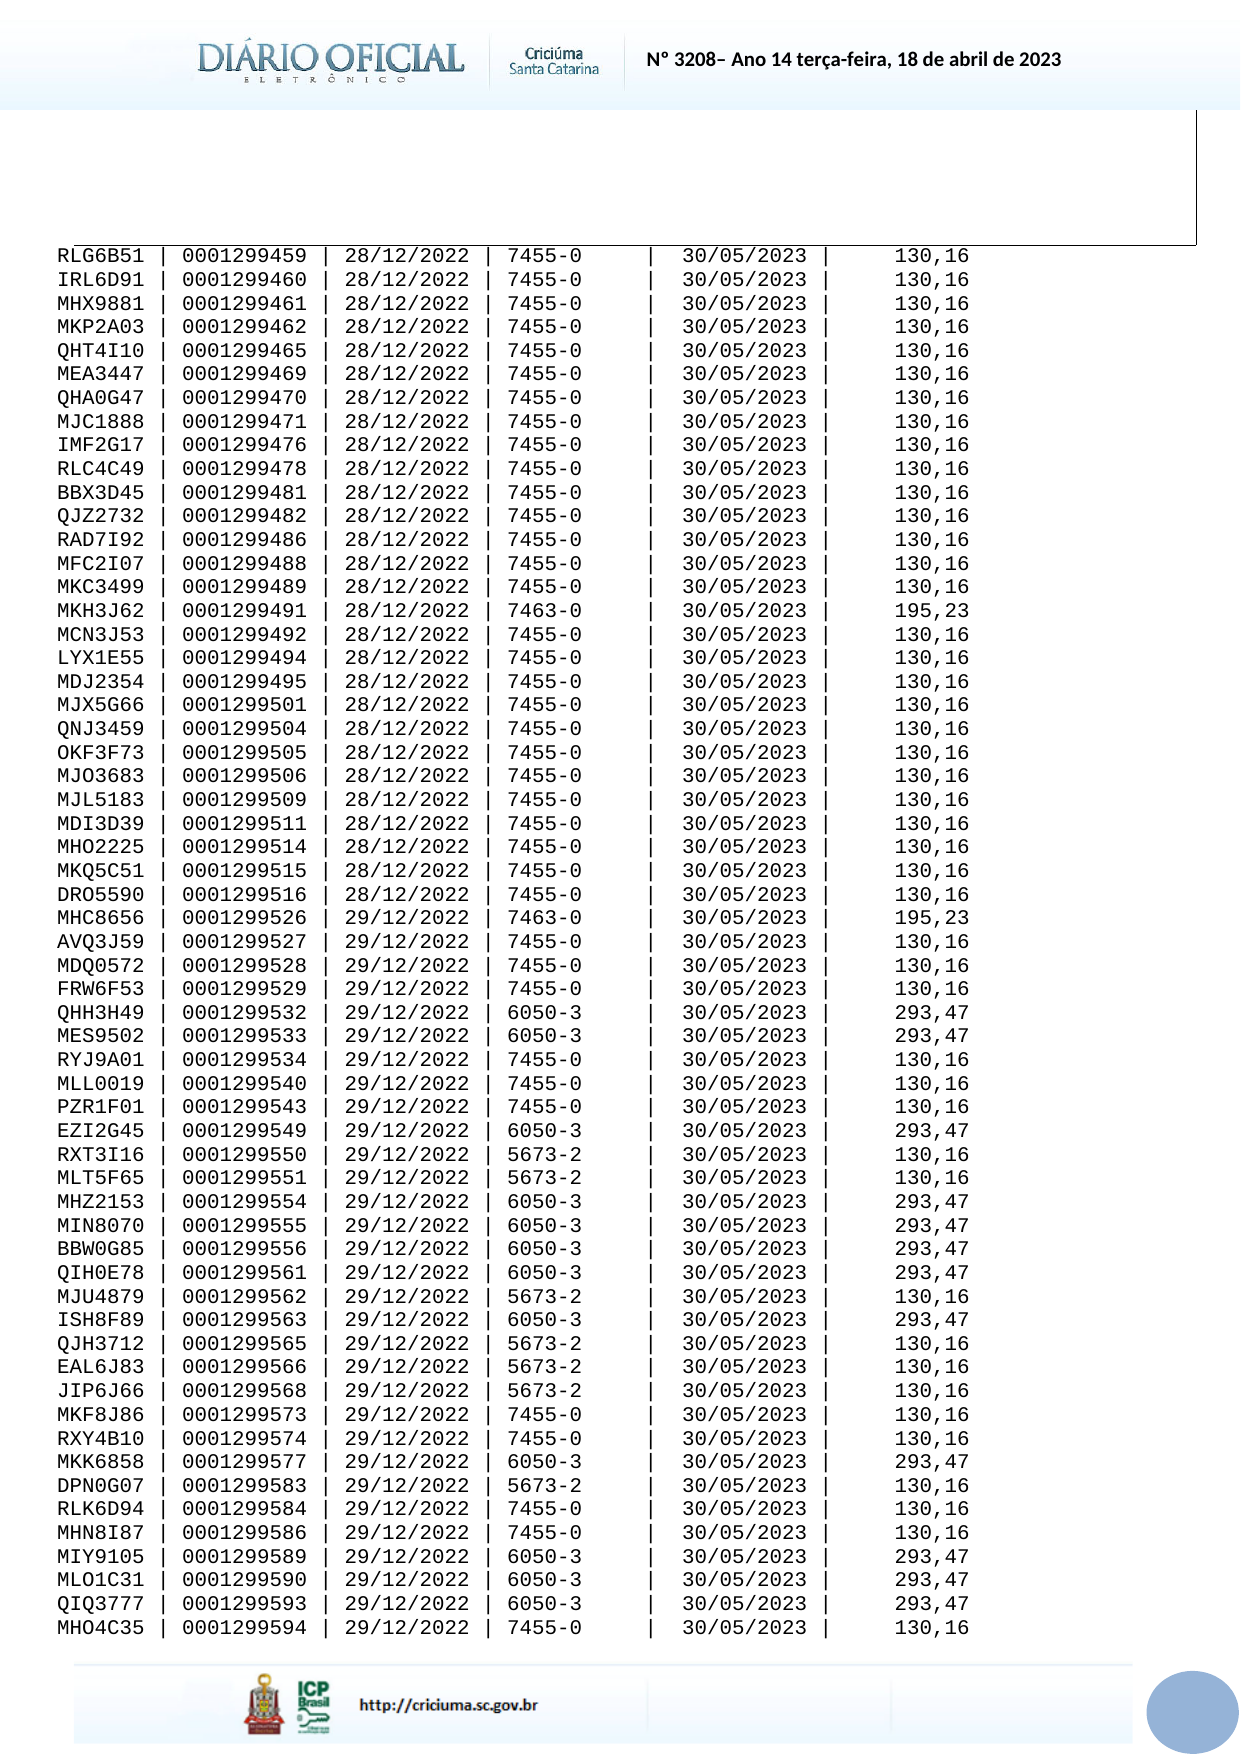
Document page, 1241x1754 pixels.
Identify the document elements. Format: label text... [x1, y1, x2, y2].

text MKQ5C51 | 0001299515 | 28/12/2022 | 7455-0 | 30/05/2023 | 130,16 [44, 860, 1196, 884]
text QHH3H49 | 0001299532 | 29/12/2022 | 6050-3 | 30/05/2023 | 293,47 [44, 1002, 1196, 1026]
text ISH8F89 | 0001299563 | 29/12/2022 | 6050-3 | 30/05/2023 | 293,47 [44, 1309, 1196, 1333]
text MEA3447 | 0001299469 | 28/12/2022 | 7455-0 | 30/05/2023 | 130,16 [44, 363, 1196, 387]
text MDQ0572 | 0001299528 | 29/12/2022 | 7455-0 | 30/05/2023 | 130,16 [44, 954, 1196, 978]
text MHZ2153 | 0001299554 | 29/12/2022 | 6050-3 | 30/05/2023 | 293,47 [44, 1191, 1196, 1215]
text RYJ9A01 | 0001299534 | 29/12/2022 | 7455-0 | 30/05/2023 | 130,16 [44, 1049, 1196, 1073]
text MDI3D39 | 0001299511 | 28/12/2022 | 7455-0 | 30/05/2023 | 130,16 [44, 813, 1196, 836]
text AVQ3J59 | 0001299527 | 29/12/2022 | 7455-0 | 30/05/2023 | 130,16 [44, 931, 1196, 954]
text MKC3499 | 0001299489 | 28/12/2022 | 7455-0 | 30/05/2023 | 130,16 [44, 576, 1196, 600]
text MFC2I07 | 0001299488 | 28/12/2022 | 7455-0 | 30/05/2023 | 130,16 [44, 553, 1196, 576]
text RXY4B10 | 0001299574 | 29/12/2022 | 7455-0 | 30/05/2023 | 130,16 [44, 1427, 1196, 1451]
text LYX1E55 | 0001299494 | 28/12/2022 | 7455-0 | 30/05/2023 | 130,16 [44, 647, 1196, 671]
text MLL0019 | 0001299540 | 29/12/2022 | 7455-0 | 30/05/2023 | 130,16 [44, 1073, 1196, 1096]
text MHC8656 | 0001299526 | 29/12/2022 | 7463-0 | 30/05/2023 | 195,23 [44, 907, 1196, 931]
text MJL5183 | 0001299509 | 28/12/2022 | 7455-0 | 30/05/2023 | 130,16 [44, 789, 1196, 813]
text MIY9105 | 0001299589 | 29/12/2022 | 6050-3 | 30/05/2023 | 293,47 [44, 1546, 1196, 1569]
text MES9502 | 0001299533 | 29/12/2022 | 6050-3 | 30/05/2023 | 293,47 [44, 1026, 1196, 1049]
text BBX3D45 | 0001299481 | 28/12/2022 | 7455-0 | 30/05/2023 | 130,16 [44, 482, 1196, 505]
text RLC4C49 | 0001299478 | 28/12/2022 | 7455-0 | 30/05/2023 | 130,16 [44, 458, 1196, 482]
text JIP6J66 | 0001299568 | 29/12/2022 | 5673-2 | 30/05/2023 | 130,16 [44, 1380, 1196, 1404]
text MLO1C31 | 0001299590 | 29/12/2022 | 6050-3 | 30/05/2023 | 293,47 [44, 1569, 1196, 1593]
text MJU4879 | 0001299562 | 29/12/2022 | 5673-2 | 30/05/2023 | 130,16 [44, 1286, 1196, 1309]
text MCN3J53 | 0001299492 | 28/12/2022 | 7455-0 | 30/05/2023 | 130,16 [44, 623, 1196, 647]
text QIH0E78 | 0001299561 | 29/12/2022 | 6050-3 | 30/05/2023 | 293,47 [44, 1262, 1196, 1286]
text RAD7I92 | 0001299486 | 28/12/2022 | 7455-0 | 30/05/2023 | 130,16 [44, 529, 1196, 553]
text QJZ2732 | 0001299482 | 28/12/2022 | 7455-0 | 30/05/2023 | 130,16 [44, 505, 1196, 529]
text PZR1F01 | 0001299543 | 29/12/2022 | 7455-0 | 30/05/2023 | 130,16 [44, 1096, 1196, 1120]
text OKF3F73 | 0001299505 | 28/12/2022 | 7455-0 | 30/05/2023 | 130,16 [44, 742, 1196, 765]
text MHO2225 | 0001299514 | 28/12/2022 | 7455-0 | 30/05/2023 | 130,16 [44, 836, 1196, 860]
text RLK6D94 | 0001299584 | 29/12/2022 | 7455-0 | 30/05/2023 | 130,16 [44, 1498, 1196, 1522]
text QHA0G47 | 0001299470 | 28/12/2022 | 7455-0 | 30/05/2023 | 130,16 [44, 387, 1196, 411]
text MKF8J86 | 0001299573 | 29/12/2022 | 7455-0 | 30/05/2023 | 130,16 [44, 1404, 1196, 1427]
text MJO3683 | 0001299506 | 28/12/2022 | 7455-0 | 30/05/2023 | 130,16 [44, 765, 1196, 789]
text RLG6B51 | 0001299459 | 28/12/2022 | 7455-0 | 30/05/2023 | 130,16 [44, 245, 1196, 269]
text QIQ3777 | 0001299593 | 29/12/2022 | 6050-3 | 30/05/2023 | 293,47 [44, 1593, 1196, 1617]
text QNJ3459 | 0001299504 | 28/12/2022 | 7455-0 | 30/05/2023 | 130,16 [44, 718, 1196, 742]
text MLT5F65 | 0001299551 | 29/12/2022 | 5673-2 | 30/05/2023 | 130,16 [44, 1167, 1196, 1191]
text MDJ2354 | 0001299495 | 28/12/2022 | 7455-0 | 30/05/2023 | 130,16 [44, 671, 1196, 694]
text MJX5G66 | 0001299501 | 28/12/2022 | 7455-0 | 30/05/2023 | 130,16 [44, 694, 1196, 718]
text MHX9881 | 0001299461 | 28/12/2022 | 7455-0 | 30/05/2023 | 130,16 [44, 292, 1196, 316]
text RXT3I16 | 0001299550 | 29/12/2022 | 5673-2 | 30/05/2023 | 130,16 [44, 1144, 1196, 1167]
text DPN0G07 | 0001299583 | 29/12/2022 | 5673-2 | 30/05/2023 | 130,16 [44, 1475, 1196, 1498]
text MKP2A03 | 0001299462 | 28/12/2022 | 7455-0 | 30/05/2023 | 130,16 [44, 316, 1196, 340]
text IRL6D91 | 0001299460 | 28/12/2022 | 7455-0 | 30/05/2023 | 130,16 [44, 269, 1196, 292]
text BBW0G85 | 0001299556 | 29/12/2022 | 6050-3 | 30/05/2023 | 293,47 [44, 1238, 1196, 1262]
text MHN8I87 | 0001299586 | 29/12/2022 | 7455-0 | 30/05/2023 | 130,16 [44, 1522, 1196, 1546]
text QJH3712 | 0001299565 | 29/12/2022 | 5673-2 | 30/05/2023 | 130,16 [44, 1333, 1196, 1357]
text EZI2G45 | 0001299549 | 29/12/2022 | 6050-3 | 30/05/2023 | 293,47 [44, 1120, 1196, 1144]
text MIN8070 | 0001299555 | 29/12/2022 | 6050-3 | 30/05/2023 | 293,47 [44, 1215, 1196, 1238]
text IMF2G17 | 0001299476 | 28/12/2022 | 7455-0 | 30/05/2023 | 130,16 [44, 434, 1196, 458]
text QHT4I10 | 0001299465 | 28/12/2022 | 7455-0 | 30/05/2023 | 130,16 [44, 340, 1196, 363]
text MJC1888 | 0001299471 | 28/12/2022 | 7455-0 | 30/05/2023 | 130,16 [44, 411, 1196, 434]
text FRW6F53 | 0001299529 | 29/12/2022 | 7455-0 | 30/05/2023 | 130,16 [44, 978, 1196, 1002]
text MKH3J62 | 0001299491 | 28/12/2022 | 7463-0 | 30/05/2023 | 195,23 [44, 600, 1196, 623]
text DRO5590 | 0001299516 | 28/12/2022 | 7455-0 | 30/05/2023 | 130,16 [44, 884, 1196, 907]
text MHO4C35 | 0001299594 | 29/12/2022 | 7455-0 | 30/05/2023 | 130,16 [44, 1617, 1196, 1640]
text EAL6J83 | 0001299566 | 29/12/2022 | 5673-2 | 30/05/2023 | 130,16 [44, 1357, 1196, 1380]
text MKK6858 | 0001299577 | 29/12/2022 | 6050-3 | 30/05/2023 | 293,47 [44, 1451, 1196, 1475]
